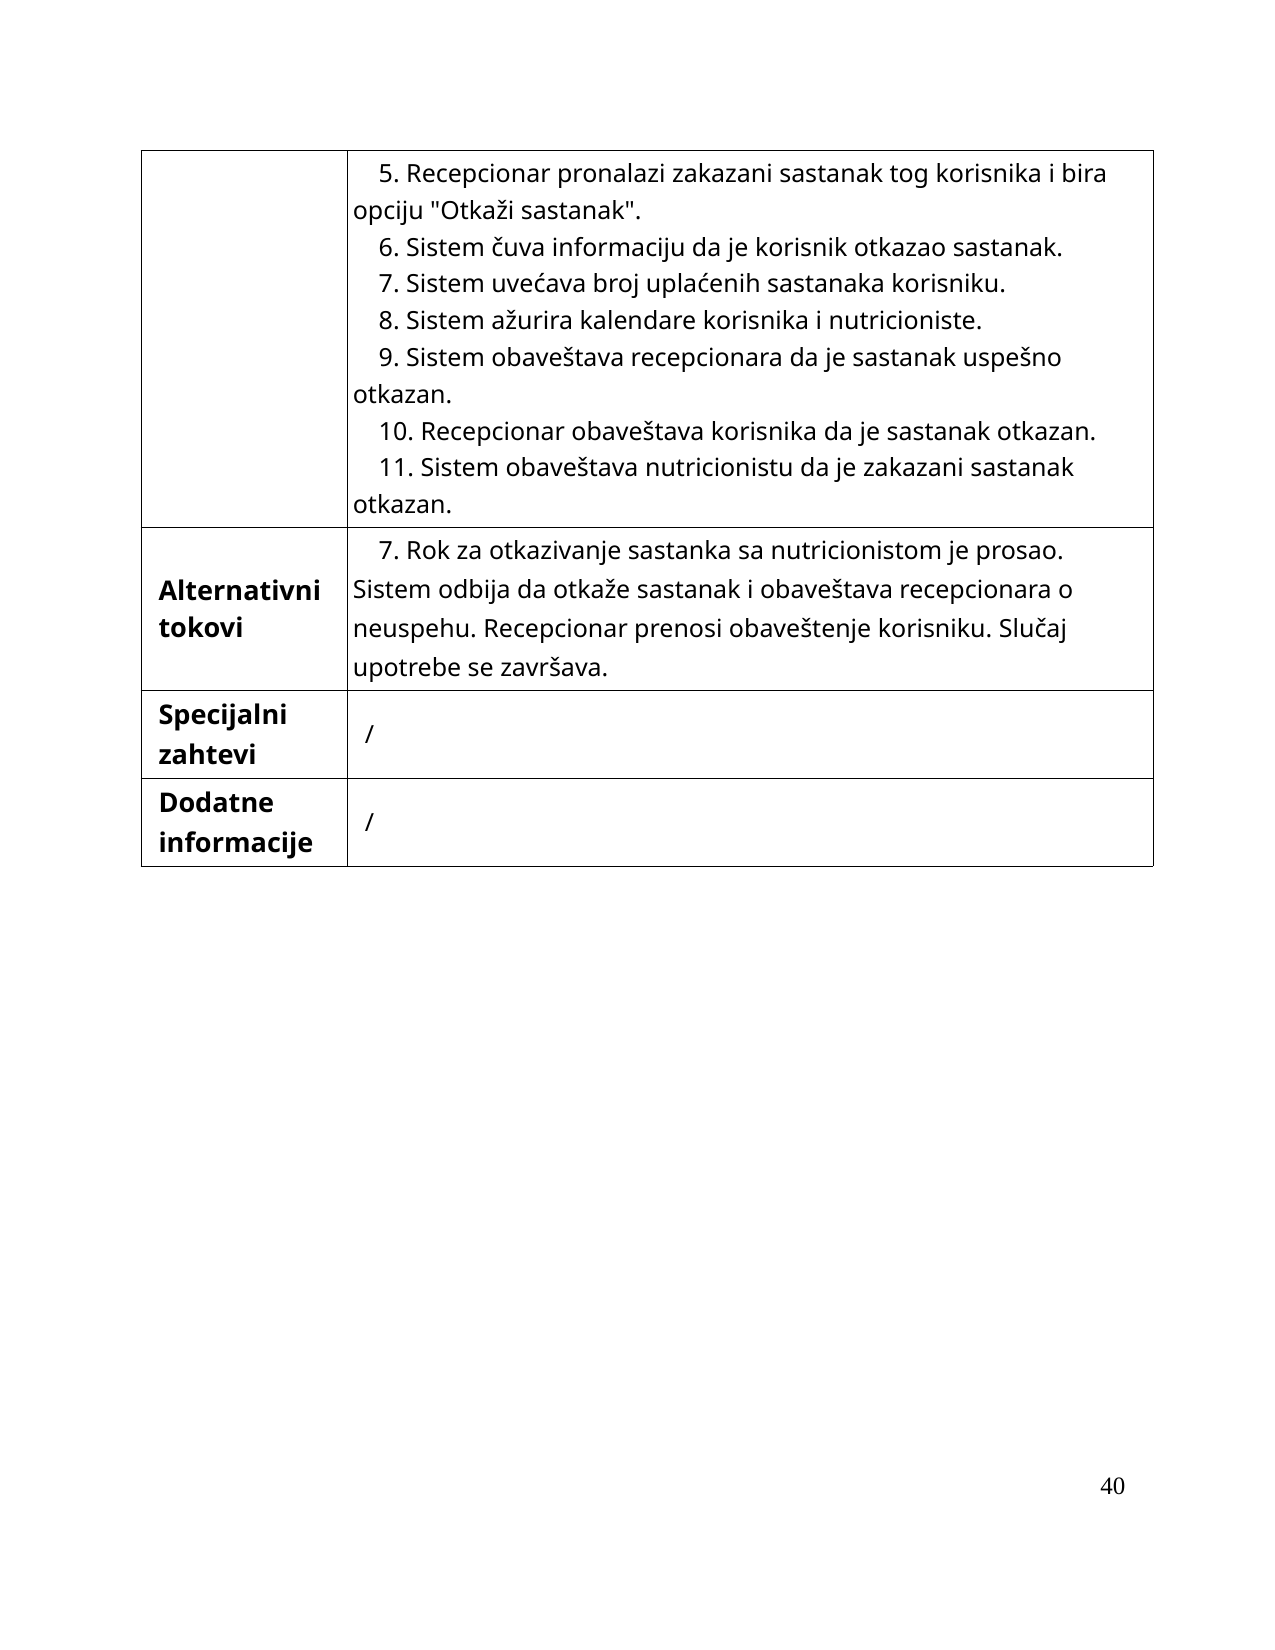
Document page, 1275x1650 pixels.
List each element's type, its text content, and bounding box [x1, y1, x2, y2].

table_cell / [348, 779, 1153, 866]
table_cell / [348, 691, 1153, 778]
table_cell Dodatne informacije [142, 779, 347, 866]
table_cell [142, 151, 347, 527]
table_cell Specijalni zahtevi [142, 691, 347, 778]
table_cell Alternativni tokovi [142, 528, 347, 690]
table_cell 7. Rok za otkazivanje sastanka sa nutricionistom je prosao. Sistem odbija da otkaže sastanak i obaveštava recepcionara o neuspehu. Recepcionar prenosi obaveštenje korisniku. Slučaj upotrebe se završava. [348, 528, 1153, 690]
table_cell 5. Recepcionar pronalazi zakazani sastanak tog korisnika i bira opciju "Otkaži sastanak". 6. Sistem čuva informaciju da je korisnik otkazao sastanak. 7. Sistem uvećava broj uplaćenih sastanaka korisniku. 8. Sistem ažurira kalendare korisnika i nutricioniste. 9. Sistem obaveštava recepcionara da je sastanak uspešno otkazan. 10. Recepcionar obaveštava korisnika da je sastanak otkazan. 11. Sistem obaveštava nutricionistu da je zakazani sastanak otkazan. [348, 151, 1153, 527]
